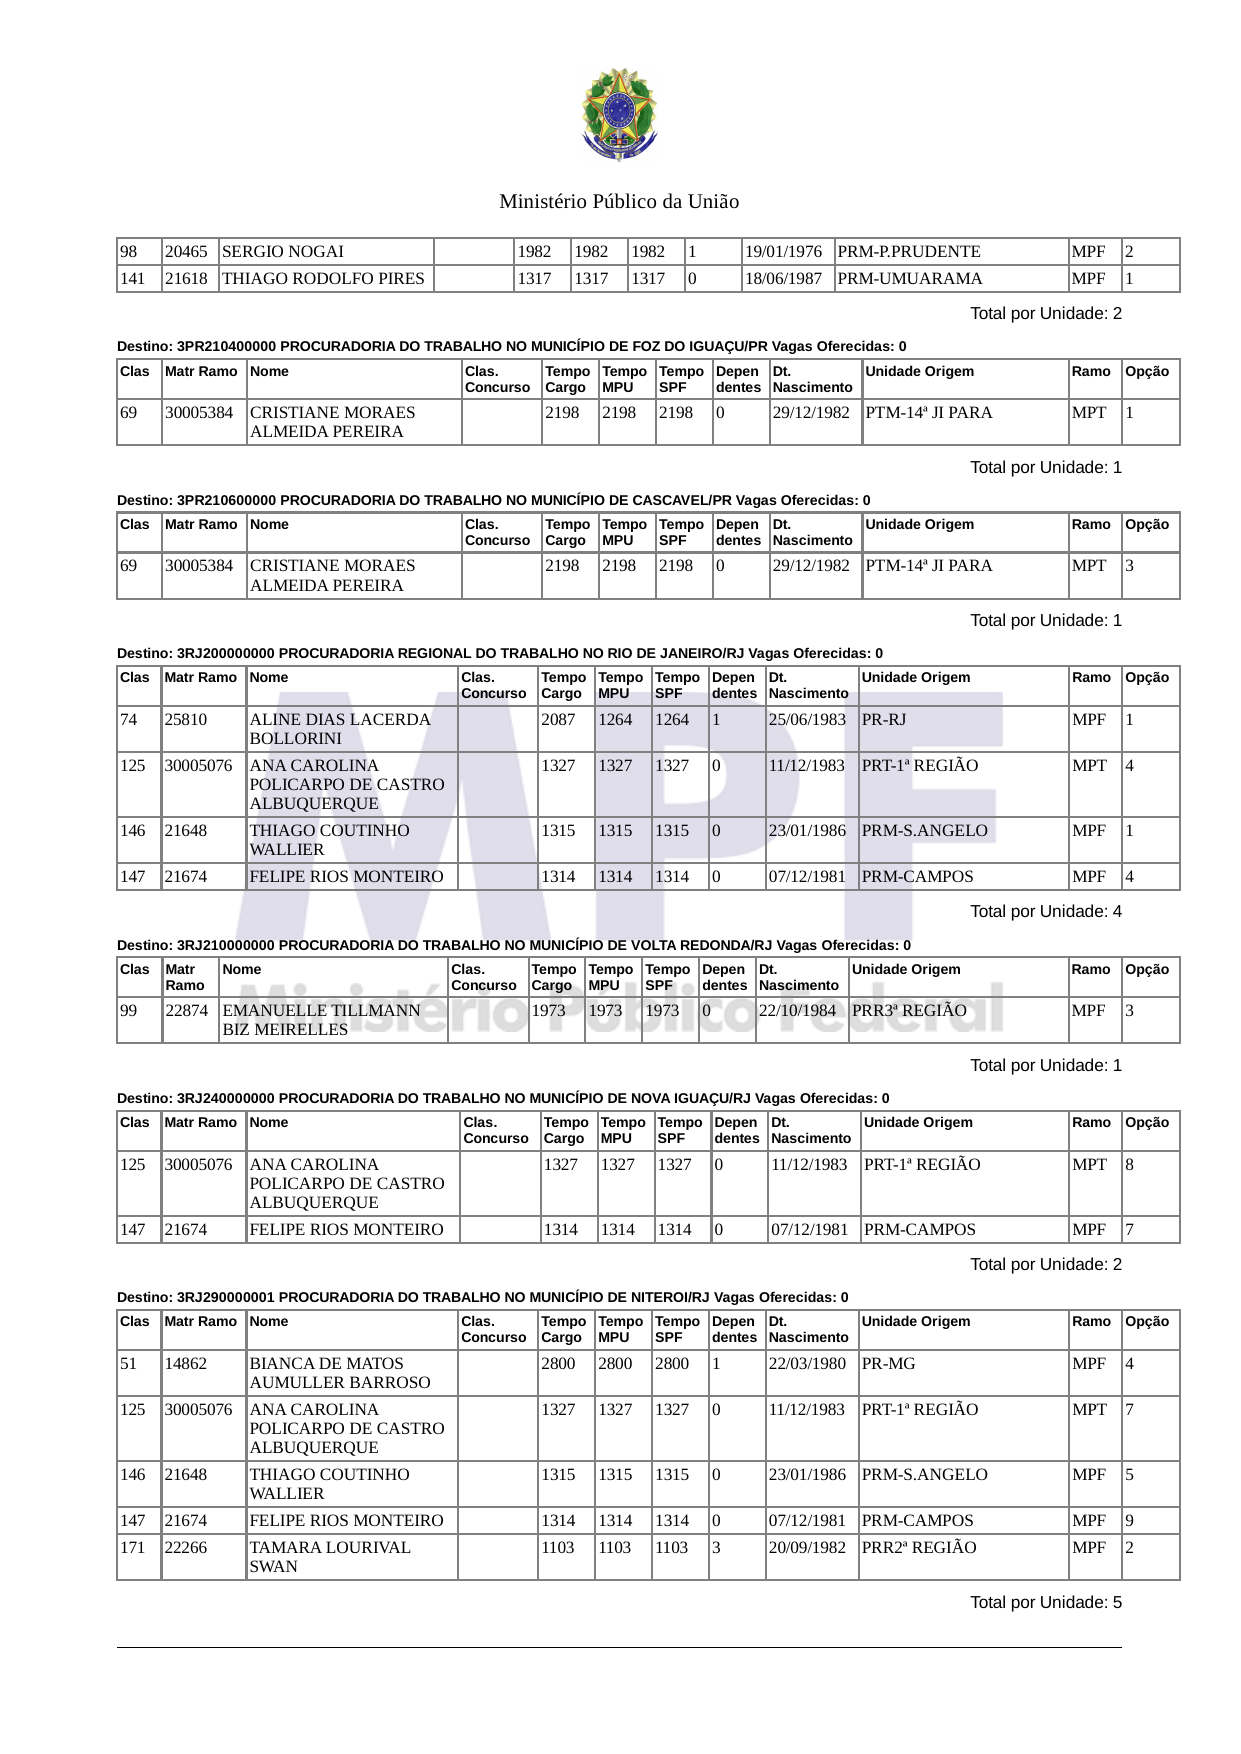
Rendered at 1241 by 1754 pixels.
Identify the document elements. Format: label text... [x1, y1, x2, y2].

table_cell 2800 [653, 1351, 708, 1395]
table_cell 99 [118, 998, 161, 1042]
table_header Tempo Cargo [542, 1112, 597, 1149]
table_cell [459, 1397, 537, 1460]
table_cell 1315 [653, 818, 708, 862]
table_cell 0 [710, 818, 765, 862]
table_cell 3 [1123, 554, 1179, 597]
table_cell PTM-14ª JI PARA [864, 554, 1068, 597]
table_cell [461, 1152, 540, 1214]
table_cell 1317 [572, 266, 627, 291]
picture [235, 753, 245, 816]
table_header Depen dentes [710, 1311, 765, 1349]
table_cell 1982 [515, 239, 570, 264]
picture [539, 753, 594, 816]
table_cell 30005076 [163, 1152, 245, 1214]
table_cell EMANUELLE TILLMANN BIZ MEIRELLES [220, 998, 447, 1042]
table_cell 2198 [600, 400, 655, 444]
table_header Tempo Cargo [530, 958, 584, 996]
table_cell MPF [1070, 998, 1121, 1042]
text Destino: 3PR210400000 PROCURADORIA DO TRABALHO NO MUNICÍPIO DE FOZ DO IGUAÇU/PR Vagas Oferecidas: 0 [117, 339, 1122, 355]
table_cell 07/12/1981 [767, 864, 858, 889]
picture [235, 707, 245, 751]
table_cell 51 [118, 1351, 160, 1395]
table_cell 1314 [653, 1508, 708, 1533]
table_cell MPT [1070, 753, 1121, 816]
text Total por Unidade: 1 [117, 610, 1122, 630]
table_header Ramo [1070, 667, 1121, 705]
picture [248, 753, 457, 816]
picture [539, 864, 594, 889]
table_header Tempo SPF [653, 667, 708, 705]
table_cell 20/09/1982 [767, 1535, 858, 1579]
table_cell [459, 1462, 537, 1506]
table_cell 1315 [653, 1462, 708, 1506]
table_cell 3 [1123, 998, 1179, 1042]
table_cell 1264 [596, 707, 651, 751]
table_cell 9 [1123, 1508, 1179, 1533]
table_cell PR-MG [860, 1351, 1068, 1395]
table_cell CRISTIANE MORAES ALMEIDA PEREIRA [248, 400, 461, 444]
table_cell 1973 [586, 998, 641, 1042]
picture [860, 753, 1004, 816]
table_cell [461, 1217, 540, 1242]
table_header Dt. Nascimento [771, 360, 861, 398]
table_cell 19/01/1976 [743, 239, 834, 264]
picture [596, 753, 651, 816]
table_cell 11/12/1983 [767, 753, 858, 816]
table_header Opção [1123, 958, 1179, 996]
text Total por Unidade: 4 [117, 902, 1122, 921]
table_cell 1264 [653, 707, 708, 751]
picture [459, 707, 537, 751]
picture [449, 958, 528, 996]
picture [596, 818, 651, 862]
table_header Opção [1123, 1112, 1179, 1149]
table_cell 1327 [653, 753, 708, 816]
table_header Opção [1123, 360, 1179, 398]
table_cell 1103 [539, 1535, 594, 1579]
table_cell MPF [1070, 239, 1121, 264]
table_cell MPF [1070, 1462, 1121, 1506]
table_header Unidade Origem [860, 1311, 1068, 1349]
table_cell 1982 [629, 239, 684, 264]
picture [710, 818, 765, 862]
table_header Clas. Concurso [463, 360, 541, 398]
table_header Tempo SPF [653, 1311, 708, 1349]
picture [248, 864, 457, 889]
picture [544, 692, 556, 697]
table_cell 07/12/1981 [769, 1217, 860, 1242]
table_cell PRM-S.ANGELO [860, 818, 1068, 862]
picture [586, 958, 641, 996]
table_header Nome [248, 1112, 459, 1149]
picture [767, 707, 858, 751]
table_cell 147 [118, 864, 160, 889]
table_cell 1 [710, 1351, 765, 1395]
table_cell SERGIO NOGAI [220, 239, 433, 264]
table_cell 4 [1123, 1351, 1179, 1395]
table_header Depen dentes [714, 514, 769, 551]
table_cell 1973 [643, 998, 698, 1042]
picture [596, 692, 651, 705]
table_header Depen dentes [713, 1112, 767, 1149]
table_header Matr Ramo [163, 1112, 245, 1149]
table_cell 0 [714, 400, 769, 444]
table_cell PRR3ª REGIÃO [850, 998, 1068, 1042]
table_cell 4 [1123, 864, 1179, 889]
table_cell 1317 [629, 266, 684, 291]
table_cell 22/10/1984 [757, 998, 848, 1042]
table_header Unidade Origem [850, 958, 1068, 996]
table_cell 1314 [539, 864, 594, 889]
table_cell PRM-UMUARAMA [836, 266, 1068, 291]
table_cell 1314 [539, 1508, 594, 1533]
picture [710, 753, 765, 816]
table_header Tempo MPU [599, 1112, 654, 1149]
table_cell ANA CAROLINA POLICARPO DE CASTRO ALBUQUERQUE [248, 753, 457, 816]
table_cell MPT [1070, 1152, 1121, 1214]
table_header Tempo MPU [596, 667, 651, 705]
table_cell 2198 [600, 554, 655, 597]
table_cell 7 [1123, 1397, 1179, 1460]
table_cell 2 [1123, 239, 1179, 264]
picture [653, 818, 708, 862]
table_cell MPF [1070, 266, 1121, 291]
table_header Tempo Cargo [539, 667, 594, 705]
table_cell FELIPE RIOS MONTEIRO [248, 1508, 457, 1533]
table_cell 0 [710, 1508, 765, 1533]
text Total por Unidade: 2 [117, 304, 1122, 323]
table_cell 21674 [163, 864, 245, 889]
table_cell 125 [118, 1152, 160, 1214]
table_header Matr Ramo [163, 667, 245, 705]
table_header Ramo [1070, 360, 1121, 398]
table_header Tempo Cargo [543, 360, 598, 398]
table_cell 1 [1123, 707, 1179, 751]
table_cell [459, 1351, 537, 1395]
picture [653, 707, 708, 751]
picture [459, 692, 537, 705]
table_cell PRM-P.PRUDENTE [836, 239, 1068, 264]
table_cell 147 [118, 1508, 160, 1533]
picture [449, 998, 528, 1032]
text Total por Unidade: 1 [117, 1055, 1122, 1075]
picture [539, 707, 594, 751]
picture [459, 818, 537, 862]
table_header Matr Ramo [163, 360, 246, 398]
table_cell 07/12/1981 [767, 1508, 858, 1533]
table_cell 22874 [164, 998, 218, 1042]
table_header Opção [1123, 667, 1179, 705]
table_header Opção [1123, 514, 1179, 551]
table_cell [435, 266, 513, 291]
table_cell 20465 [163, 239, 218, 264]
table_cell 1315 [596, 1462, 651, 1506]
picture [235, 891, 1004, 902]
table_cell 171 [118, 1535, 160, 1579]
table_cell PRM-CAMPOS [860, 1508, 1068, 1533]
picture [248, 818, 457, 862]
table_header Clas. Concurso [461, 1112, 540, 1149]
table_cell PRT-1ª REGIÃO [862, 1152, 1068, 1214]
table_header Tempo MPU [596, 1311, 651, 1349]
table_cell MPF [1070, 1351, 1121, 1395]
picture [860, 818, 1004, 862]
table_cell MPF [1070, 1508, 1121, 1533]
table_cell CRISTIANE MORAES ALMEIDA PEREIRA [248, 554, 461, 597]
table_cell 0 [700, 998, 755, 1042]
picture [596, 864, 651, 889]
table_header Dt. Nascimento [757, 958, 848, 996]
table_cell 25810 [163, 707, 245, 751]
table_cell THIAGO COUTINHO WALLIER [248, 1462, 457, 1506]
table_cell 1315 [596, 818, 651, 862]
table_header Dt. Nascimento [767, 1311, 858, 1349]
table_cell 1327 [542, 1152, 597, 1214]
table_cell 0 [714, 554, 769, 597]
picture [860, 864, 1004, 889]
picture [767, 753, 858, 816]
table_cell [463, 400, 541, 444]
table_header Tempo SPF [657, 514, 712, 551]
table_cell 18/06/1987 [743, 266, 834, 291]
table_cell TAMARA LOURIVAL SWAN [248, 1535, 457, 1579]
table_header Tempo Cargo [543, 514, 598, 551]
table_header Tempo SPF [657, 360, 712, 398]
table_cell 69 [118, 400, 161, 444]
table_cell ANA CAROLINA POLICARPO DE CASTRO ALBUQUERQUE [248, 1397, 457, 1460]
picture [850, 998, 1004, 1032]
table_cell 30005076 [163, 753, 245, 816]
table_header Clas [118, 1112, 160, 1149]
table_cell 1103 [596, 1535, 651, 1579]
picture [530, 958, 584, 996]
picture [860, 692, 1004, 705]
table_header Depen dentes [700, 958, 755, 996]
table_cell 4 [1123, 753, 1179, 816]
table_header Nome [248, 1311, 457, 1349]
table_cell 125 [118, 753, 160, 816]
table_header Ramo [1070, 958, 1121, 996]
picture [700, 998, 755, 1032]
table_cell BIANCA DE MATOS AUMULLER BARROSO [248, 1351, 457, 1395]
table_cell PTM-14ª JI PARA [864, 400, 1068, 444]
table_cell 1 [686, 239, 741, 264]
table_cell 29/12/1982 [771, 400, 861, 444]
table_header Clas [118, 958, 161, 996]
picture [710, 864, 765, 889]
table_cell 1982 [572, 239, 627, 264]
table_cell 30005076 [163, 1397, 245, 1460]
table_cell 74 [118, 707, 160, 751]
picture [459, 753, 537, 816]
table_cell 3 [710, 1535, 765, 1579]
table_cell 29/12/1982 [771, 554, 861, 597]
table_header Nome [220, 958, 447, 996]
text Total por Unidade: 1 [117, 457, 1122, 477]
table_cell 23/01/1986 [767, 818, 858, 862]
picture [710, 707, 765, 751]
table_cell 0 [710, 1462, 765, 1506]
table_cell 1314 [653, 864, 708, 889]
table_cell [459, 1535, 537, 1579]
table_header Opção [1123, 1311, 1179, 1349]
table_cell 23/01/1986 [767, 1462, 858, 1506]
table_cell MPT [1070, 1397, 1121, 1460]
table_cell ANA CAROLINA POLICARPO DE CASTRO ALBUQUERQUE [248, 1152, 459, 1214]
table_cell 22266 [163, 1535, 245, 1579]
table_cell PR-RJ [860, 707, 1068, 751]
table_cell 147 [118, 1217, 160, 1242]
text Total por Unidade: 5 [117, 1592, 1122, 1612]
table_header Unidade Origem [860, 667, 1068, 705]
table_cell 1314 [656, 1217, 710, 1242]
table_cell [459, 753, 537, 816]
table_cell 7 [1123, 1217, 1179, 1242]
picture [653, 753, 708, 816]
table_header Dt. Nascimento [767, 667, 858, 705]
table_cell 21674 [163, 1217, 245, 1242]
table_cell 1 [710, 707, 765, 751]
picture [235, 864, 245, 889]
table_header Clas [118, 514, 161, 551]
table_header Clas. Concurso [449, 958, 528, 996]
table_cell 1327 [596, 753, 651, 816]
text Destino: 3RJ210000000 PROCURADORIA DO TRABALHO NO MUNICÍPIO DE VOLTA REDONDA/RJ Vagas Oferecidas: 0 [117, 937, 1122, 953]
table_header Tempo Cargo [539, 1311, 594, 1349]
table_cell 22/03/1980 [767, 1351, 858, 1395]
picture [235, 818, 245, 862]
table_cell 1327 [653, 1397, 708, 1460]
picture [539, 692, 594, 705]
picture [700, 958, 755, 996]
picture [235, 958, 447, 996]
table_header Ramo [1070, 514, 1121, 551]
picture [643, 998, 698, 1032]
table_cell 2198 [657, 554, 712, 597]
table_cell 1315 [539, 818, 594, 862]
table_cell 2800 [539, 1351, 594, 1395]
picture [539, 818, 594, 862]
table_header Clas. Concurso [459, 1311, 537, 1349]
table_header Clas [118, 667, 160, 705]
table_header Dt. Nascimento [769, 1112, 860, 1149]
table_header Matr Ramo [163, 1311, 245, 1349]
table_cell 1 [1123, 400, 1179, 444]
table_cell PRT-1ª REGIÃO [860, 1397, 1068, 1460]
table_header Nome [248, 667, 457, 705]
table_header Clas [118, 360, 161, 398]
text Destino: 3RJ200000000 PROCURADORIA REGIONAL DO TRABALHO NO RIO DE JANEIRO/RJ Vagas Oferecidas: 0 [117, 646, 1122, 662]
table_cell 21648 [163, 818, 245, 862]
table_cell 8 [1123, 1152, 1179, 1214]
table_cell MPT [1070, 554, 1121, 597]
text Destino: 3RJ240000000 PROCURADORIA DO TRABALHO NO MUNICÍPIO DE NOVA IGUAÇU/RJ Vagas Oferecidas: 0 [117, 1090, 1122, 1106]
table_cell MPF [1070, 864, 1121, 889]
table_cell FELIPE RIOS MONTEIRO [248, 864, 457, 889]
table_cell PRM-CAMPOS [862, 1217, 1068, 1242]
table_header Unidade Origem [864, 514, 1068, 551]
table_cell 146 [118, 1462, 160, 1506]
picture [767, 692, 858, 705]
picture [248, 707, 457, 751]
table_cell THIAGO COUTINHO WALLIER [248, 818, 457, 862]
table_cell 0 [686, 266, 741, 291]
table_header Depen dentes [710, 667, 765, 705]
table_cell [459, 864, 537, 889]
table_cell [463, 554, 541, 597]
table_header Unidade Origem [864, 360, 1068, 398]
table_cell [459, 818, 537, 862]
table_cell 21618 [163, 266, 218, 291]
picture [850, 958, 1004, 996]
table_cell 1314 [542, 1217, 597, 1242]
table_header Depen dentes [714, 360, 769, 398]
table_header Clas [118, 1311, 160, 1349]
table_cell FELIPE RIOS MONTEIRO [248, 1217, 459, 1242]
picture [459, 864, 537, 889]
table_cell 146 [118, 818, 160, 862]
table_cell [435, 239, 513, 264]
table_cell MPF [1070, 1217, 1121, 1242]
table_cell 25/06/1983 [767, 707, 858, 751]
text Total por Unidade: 2 [117, 1254, 1122, 1274]
picture [530, 998, 584, 1032]
table_cell MPT [1070, 400, 1121, 444]
table_cell 30005384 [163, 400, 246, 444]
table_header Nome [248, 514, 461, 551]
picture [767, 818, 858, 862]
table_header Tempo MPU [586, 958, 641, 996]
table_cell 1327 [656, 1152, 710, 1214]
table_cell PRM-CAMPOS [860, 864, 1068, 889]
picture [757, 998, 848, 1032]
table_header Tempo MPU [600, 514, 655, 551]
text Destino: 3RJ290000001 PROCURADORIA DO TRABALHO NO MUNICÍPIO DE NITEROI/RJ Vagas Oferecidas: 0 [117, 1290, 1122, 1306]
table_header Matr Ramo [163, 514, 246, 551]
picture [757, 958, 848, 996]
table_cell 1314 [599, 1217, 654, 1242]
table_header Unidade Origem [862, 1112, 1068, 1149]
table_cell 1 [1123, 818, 1179, 862]
picture [586, 998, 641, 1032]
table_cell 2198 [543, 400, 598, 444]
table_cell 11/12/1983 [769, 1152, 860, 1214]
table_cell [459, 1508, 537, 1533]
table_cell 30005384 [163, 554, 246, 597]
table_cell 2 [1123, 1535, 1179, 1579]
table_cell THIAGO RODOLFO PIRES [220, 266, 433, 291]
table_cell 1327 [539, 753, 594, 816]
table_cell 98 [118, 239, 161, 264]
table_cell MPF [1070, 707, 1121, 751]
text Destino: 3PR210600000 PROCURADORIA DO TRABALHO NO MUNICÍPIO DE CASCAVEL/PR Vagas Oferecidas: 0 [117, 492, 1122, 508]
table_cell 125 [118, 1397, 160, 1460]
table_header Matr Ramo [164, 958, 218, 996]
table_header Clas. Concurso [459, 667, 537, 705]
table_header Clas. Concurso [463, 514, 541, 551]
table_header Tempo SPF [656, 1112, 710, 1149]
table_header Tempo MPU [600, 360, 655, 398]
picture [653, 692, 708, 705]
table_header Tempo SPF [643, 958, 698, 996]
table_cell 2800 [596, 1351, 651, 1395]
table_cell 5 [1123, 1462, 1179, 1506]
table_cell 0 [710, 753, 765, 816]
picture [767, 864, 858, 889]
table_header Ramo [1070, 1311, 1121, 1349]
table_header Dt. Nascimento [771, 514, 861, 551]
table_cell 1 [1123, 266, 1179, 291]
picture [596, 707, 651, 751]
table_cell 69 [118, 554, 161, 597]
picture [860, 707, 1004, 751]
table_cell [459, 707, 537, 751]
picture [235, 998, 447, 1032]
table_cell 2087 [539, 707, 594, 751]
table_cell 1973 [530, 998, 584, 1042]
table_cell 1327 [539, 1397, 594, 1460]
table_cell 0 [710, 864, 765, 889]
table_cell 2198 [543, 554, 598, 597]
picture [710, 692, 765, 705]
table_cell 1103 [653, 1535, 708, 1579]
table_cell 11/12/1983 [767, 1397, 858, 1460]
table_cell 1315 [539, 1462, 594, 1506]
table_cell PRT-1ª REGIÃO [860, 753, 1068, 816]
table_cell 14862 [163, 1351, 245, 1395]
table_cell 2198 [657, 400, 712, 444]
table_cell 1314 [596, 864, 651, 889]
table_cell 21674 [163, 1508, 245, 1533]
table_cell 21648 [163, 1462, 245, 1506]
table_cell 0 [710, 1397, 765, 1460]
picture [235, 921, 1004, 937]
table_cell 1327 [596, 1397, 651, 1460]
table_header Nome [248, 360, 461, 398]
table_cell 1314 [596, 1508, 651, 1533]
table_header Ramo [1070, 1112, 1121, 1149]
table_cell MPF [1070, 818, 1121, 862]
picture [248, 692, 457, 705]
table_cell [449, 998, 528, 1042]
table_cell 0 [713, 1152, 767, 1214]
table_cell 0 [713, 1217, 767, 1242]
table_cell ALINE DIAS LACERDA BOLLORINI [248, 707, 457, 751]
table_cell MPF [1070, 1535, 1121, 1579]
table_cell 141 [118, 266, 161, 291]
picture [653, 864, 708, 889]
table_cell 1327 [599, 1152, 654, 1214]
picture [235, 692, 245, 705]
table_cell PRR2ª REGIÃO [860, 1535, 1068, 1579]
table_cell 1317 [515, 266, 570, 291]
picture [643, 958, 698, 996]
table_cell PRM-S.ANGELO [860, 1462, 1068, 1506]
